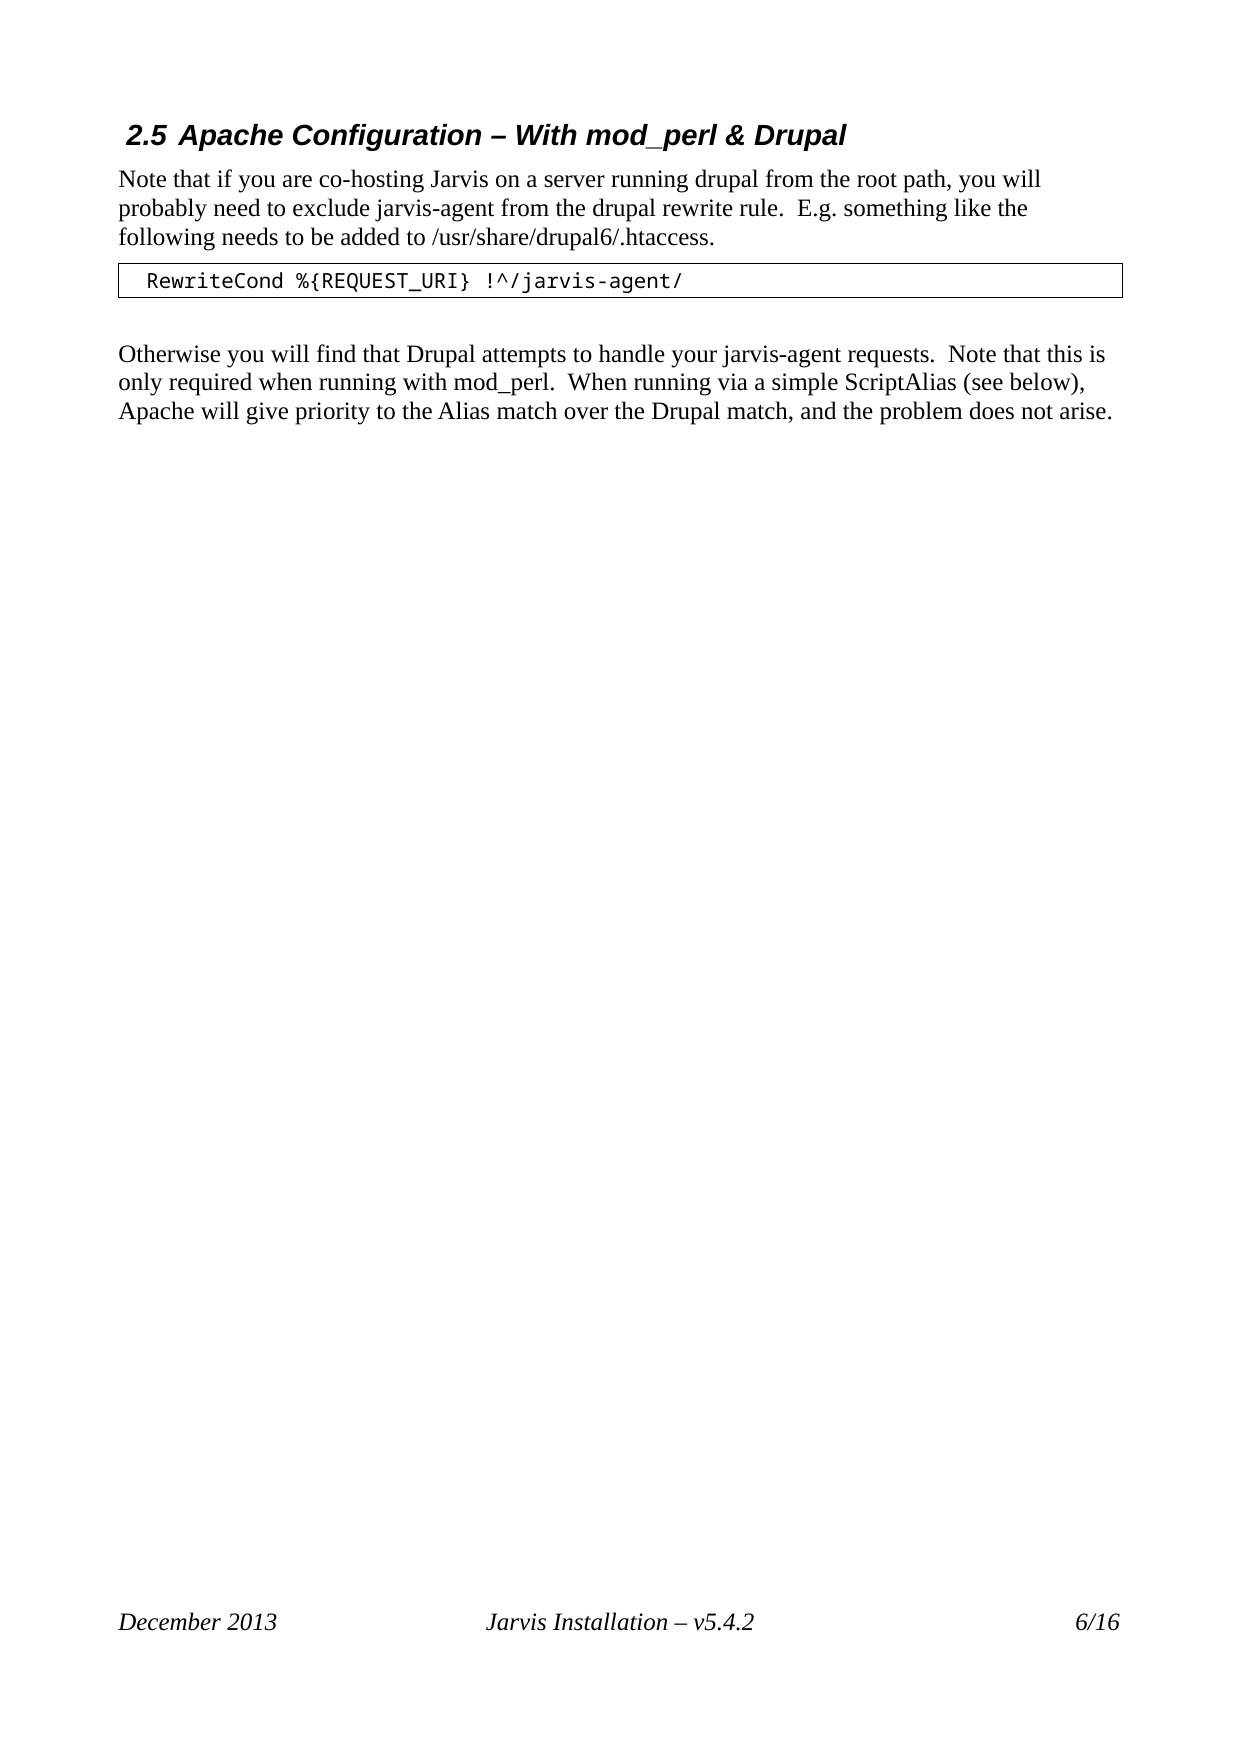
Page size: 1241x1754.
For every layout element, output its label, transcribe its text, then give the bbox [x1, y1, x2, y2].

subtitle Apache Configuration – With mod_perl & Drupal [118, 118, 1122, 152]
text RewriteCond %{REQUEST_URI} !^/jarvis-agent/ [119, 264, 1122, 297]
text Note that if you are co-hosting Jarvis on a server running drupal from the root path, you will probably need to exclude jarvis-agent from the drupal rewrite rule. E.g. something like the following needs to be added to /usr/share/drupal6/.htaccess. [118, 164, 1122, 250]
text Otherwise you will find that Drupal attempts to handle your jarvis-agent requests. Note that this is only required when running with mod_perl. When running via a simple ScriptAlias (see below), Apache will give priority to the Alias match over the Drupal match, and the problem does not arise. [118, 339, 1122, 425]
